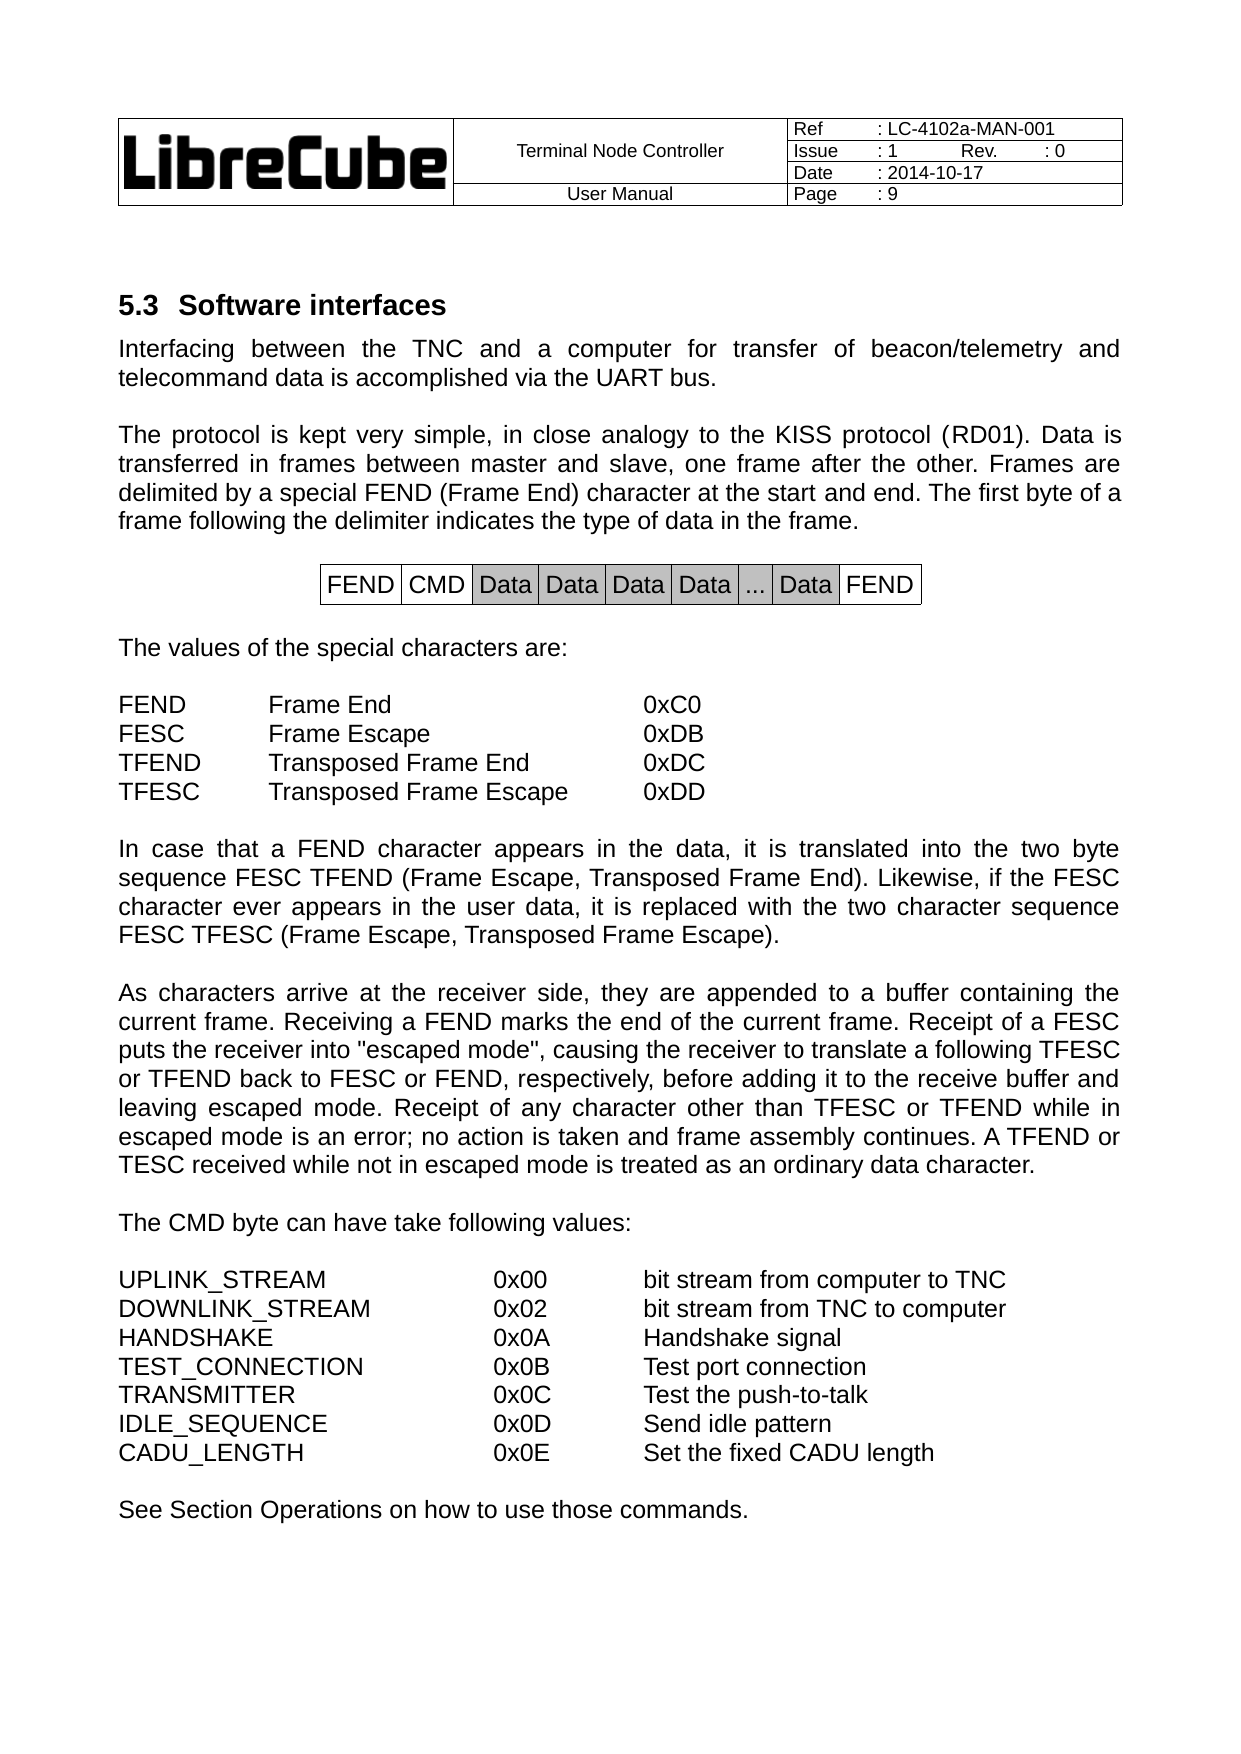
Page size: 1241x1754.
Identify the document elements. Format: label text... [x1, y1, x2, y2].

table_header Data [672, 565, 738, 604]
text The values of the special characters are: [118, 633, 1122, 662]
text See Section Operations on how to use those commands. [118, 1496, 1122, 1524]
text UPLINK_STREAM 0x00 bit stream from computer to TNC [118, 1266, 1122, 1294]
text TFESC Transposed Frame Escape 0xDD [118, 777, 1122, 806]
text CADU_LENGTH 0x0E Set the fixed CADU length [118, 1438, 1122, 1467]
text Interfacing between the TNC and a computer for transfer of beacon/telemetry and telecommand data is accomplished via the UART bus. [118, 334, 1122, 391]
text HANDSHAKE 0x0A Handshake signal [118, 1323, 1122, 1352]
text TRANSMITTER 0x0C Test the push-to-talk [118, 1381, 1122, 1409]
text As characters arrive at the receiver side, they are appended to a buffer containing the current frame. Receiving a FEND marks the end of the current frame. Receipt of a FESC puts the receiver into "escaped mode", causing the receiver to translate a following TFESC or TFEND back to FESC or FEND, respectively, before adding it to the receive buffer and leaving escaped mode. Receipt of any character other than TFESC or TFEND while in escaped mode is an error; no action is taken and frame assembly continues. A TFEND or TESC received while not in escaped mode is treated as an ordinary data character. [118, 978, 1122, 1179]
picture [124, 134, 447, 189]
subtitle Software interfaces [118, 288, 1122, 321]
table_header Data [773, 565, 839, 604]
text DOWNLINK_STREAM 0x02 bit stream from TNC to computer [118, 1294, 1122, 1323]
text TEST_CONNECTION 0x0B Test port connection [118, 1352, 1122, 1381]
text In case that a FEND character appears in the data, it is translated into the two byte sequence FESC TFEND (Frame Escape, Transposed Frame End). Likewise, if the FESC character ever appears in the user data, it is replaced with the two character sequence FESC TFESC (Frame Escape, Transposed Frame Escape). [118, 834, 1122, 949]
table_header FEND [321, 565, 401, 604]
text FESC Frame Escape 0xDB [118, 719, 1122, 748]
table_header Data [539, 565, 605, 604]
text IDLE_SEQUENCE 0x0D Send idle pattern [118, 1409, 1122, 1438]
text The protocol is kept very simple, in close analogy to the KISS protocol (RD01). Data is transferred in frames between master and slave, one frame after the other. Frames are delimited by a special FEND (Frame End) character at the start and end. The first byte of a frame following the delimiter indicates the type of data in the frame. [118, 420, 1122, 535]
table_header FEND [840, 565, 921, 604]
table_header CMD [402, 565, 472, 604]
table_header ... [739, 565, 772, 604]
text FEND Frame End 0xC0 [118, 691, 1122, 719]
text The CMD byte can have take following values: [118, 1208, 1122, 1237]
text TFEND Transposed Frame End 0xDC [118, 748, 1122, 777]
table_header Data [606, 565, 671, 604]
table_header Data [473, 565, 538, 604]
